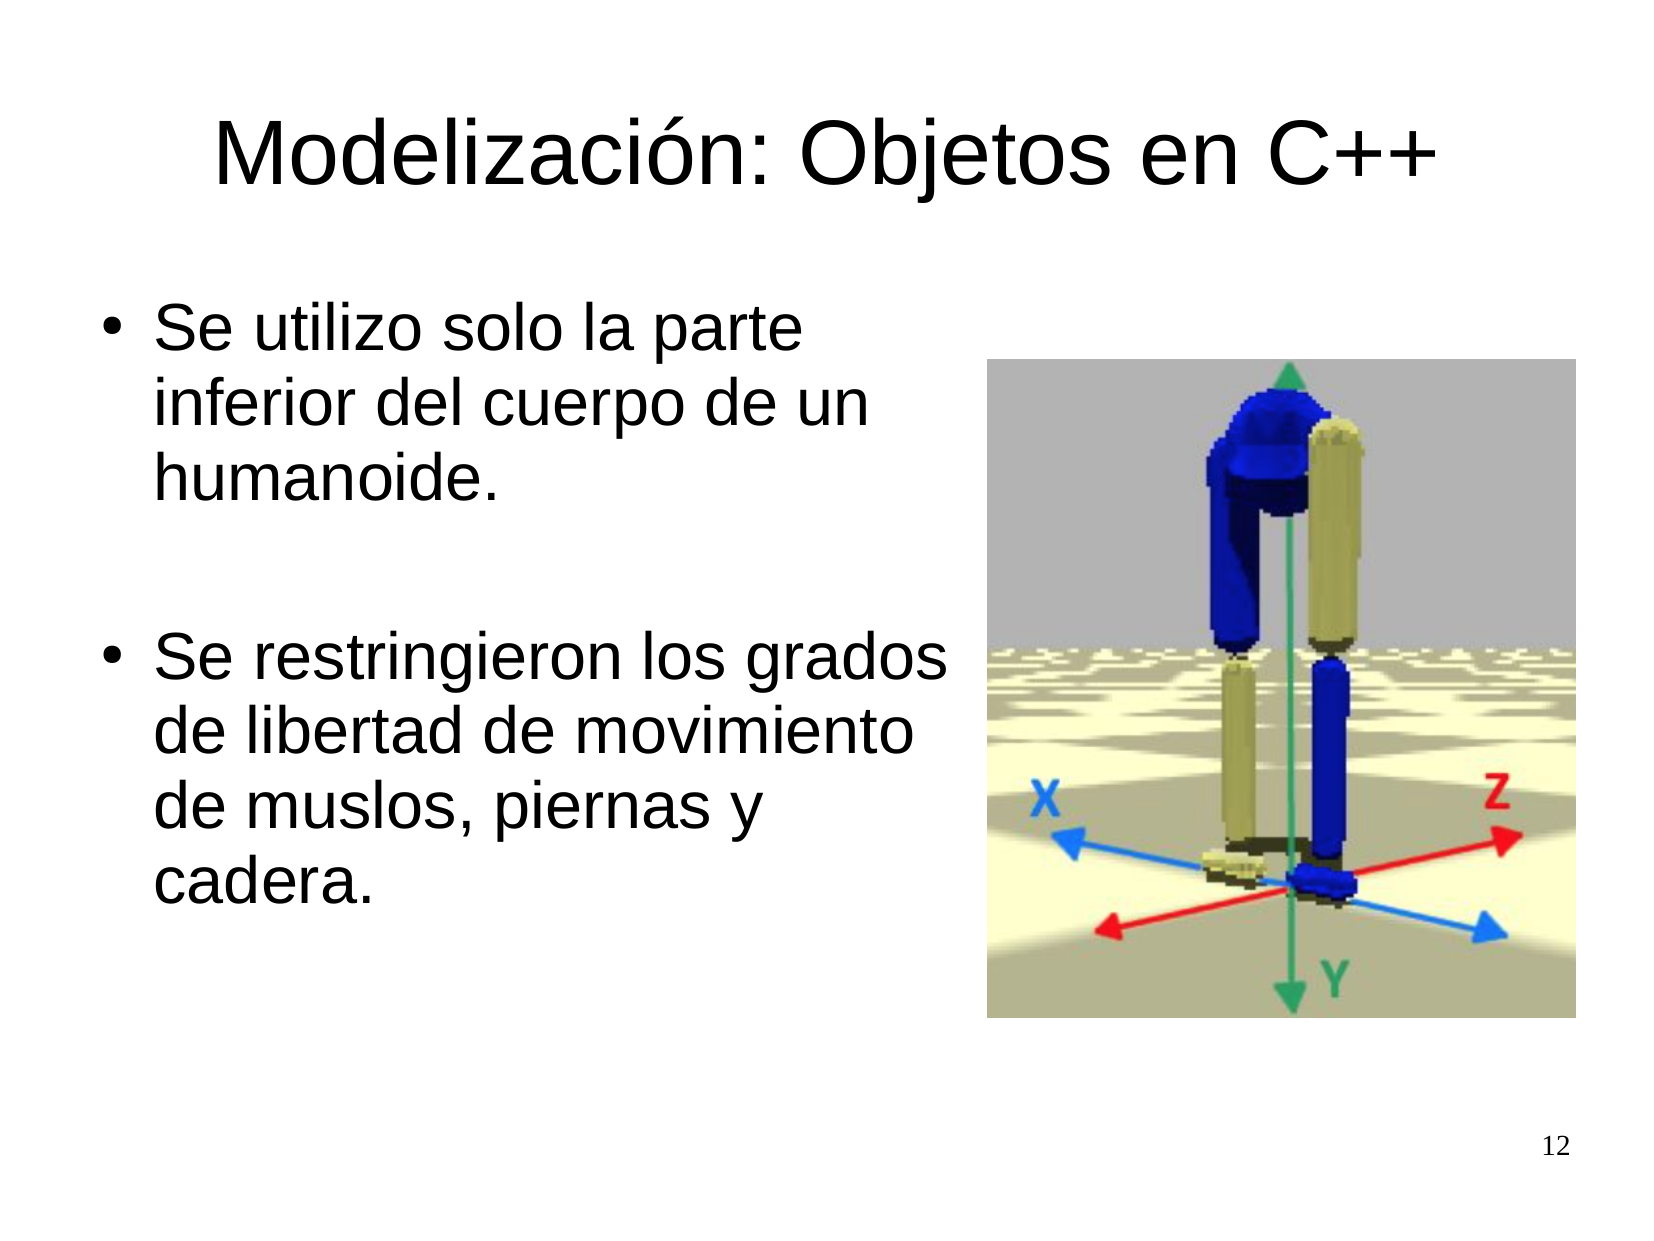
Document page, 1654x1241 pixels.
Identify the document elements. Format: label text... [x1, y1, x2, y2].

title Modelización: Objetos en C++ [82, 49, 1571, 257]
list Se utilizo solo la parte inferior del cuerpo de un humanoide. Se restringieron los grados de libertad de movimiento de muslos, piernas y cadera. [82, 290, 1006, 1010]
picture [987, 359, 1576, 1018]
